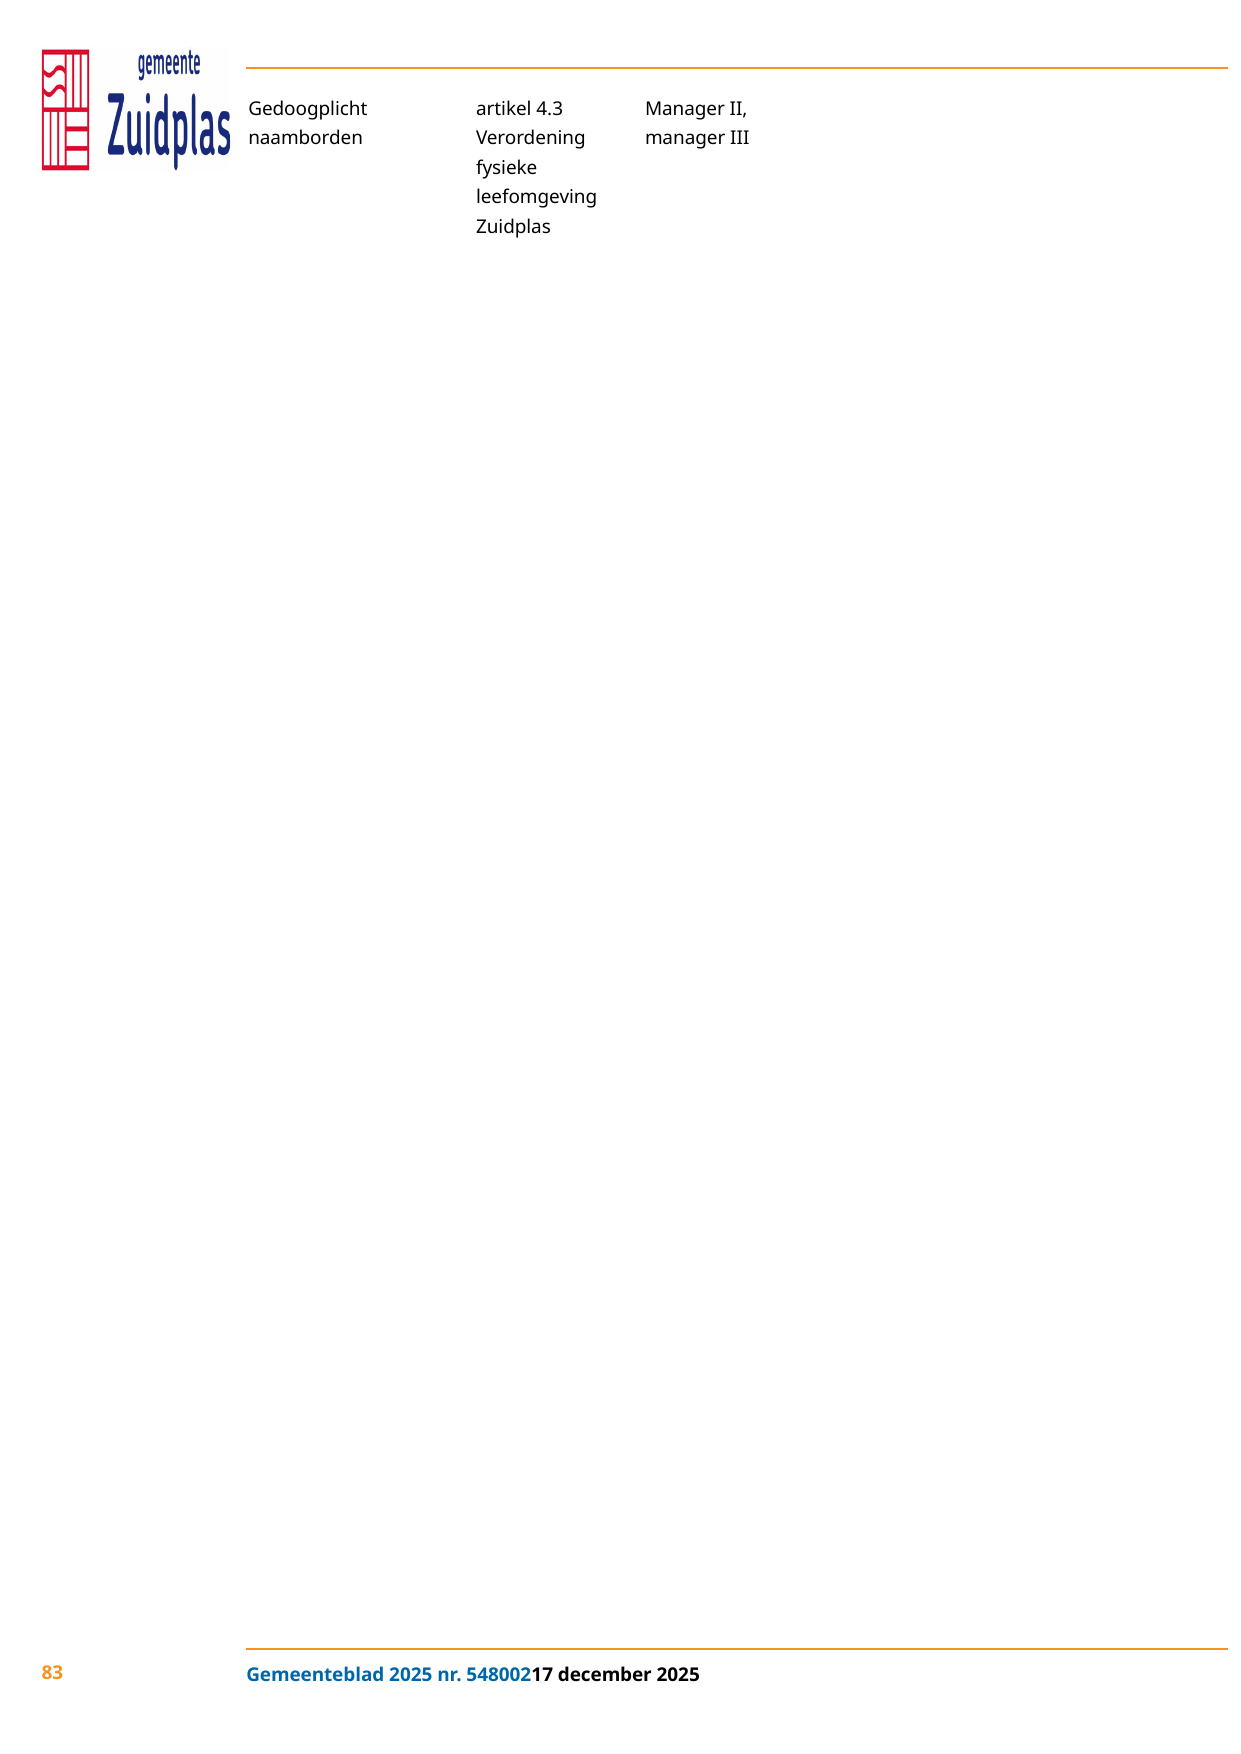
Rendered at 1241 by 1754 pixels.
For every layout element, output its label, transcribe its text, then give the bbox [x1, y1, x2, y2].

table_cell [983, 95, 1152, 239]
table_cell [814, 95, 983, 239]
picture [41, 47, 231, 172]
table_cell Gedoogplicht naamborden [248, 95, 476, 239]
table_cell Manager II, manager III [645, 95, 814, 239]
table_cell artikel 4.3 Verordening fysieke leefomgeving Zuidplas [476, 95, 645, 239]
